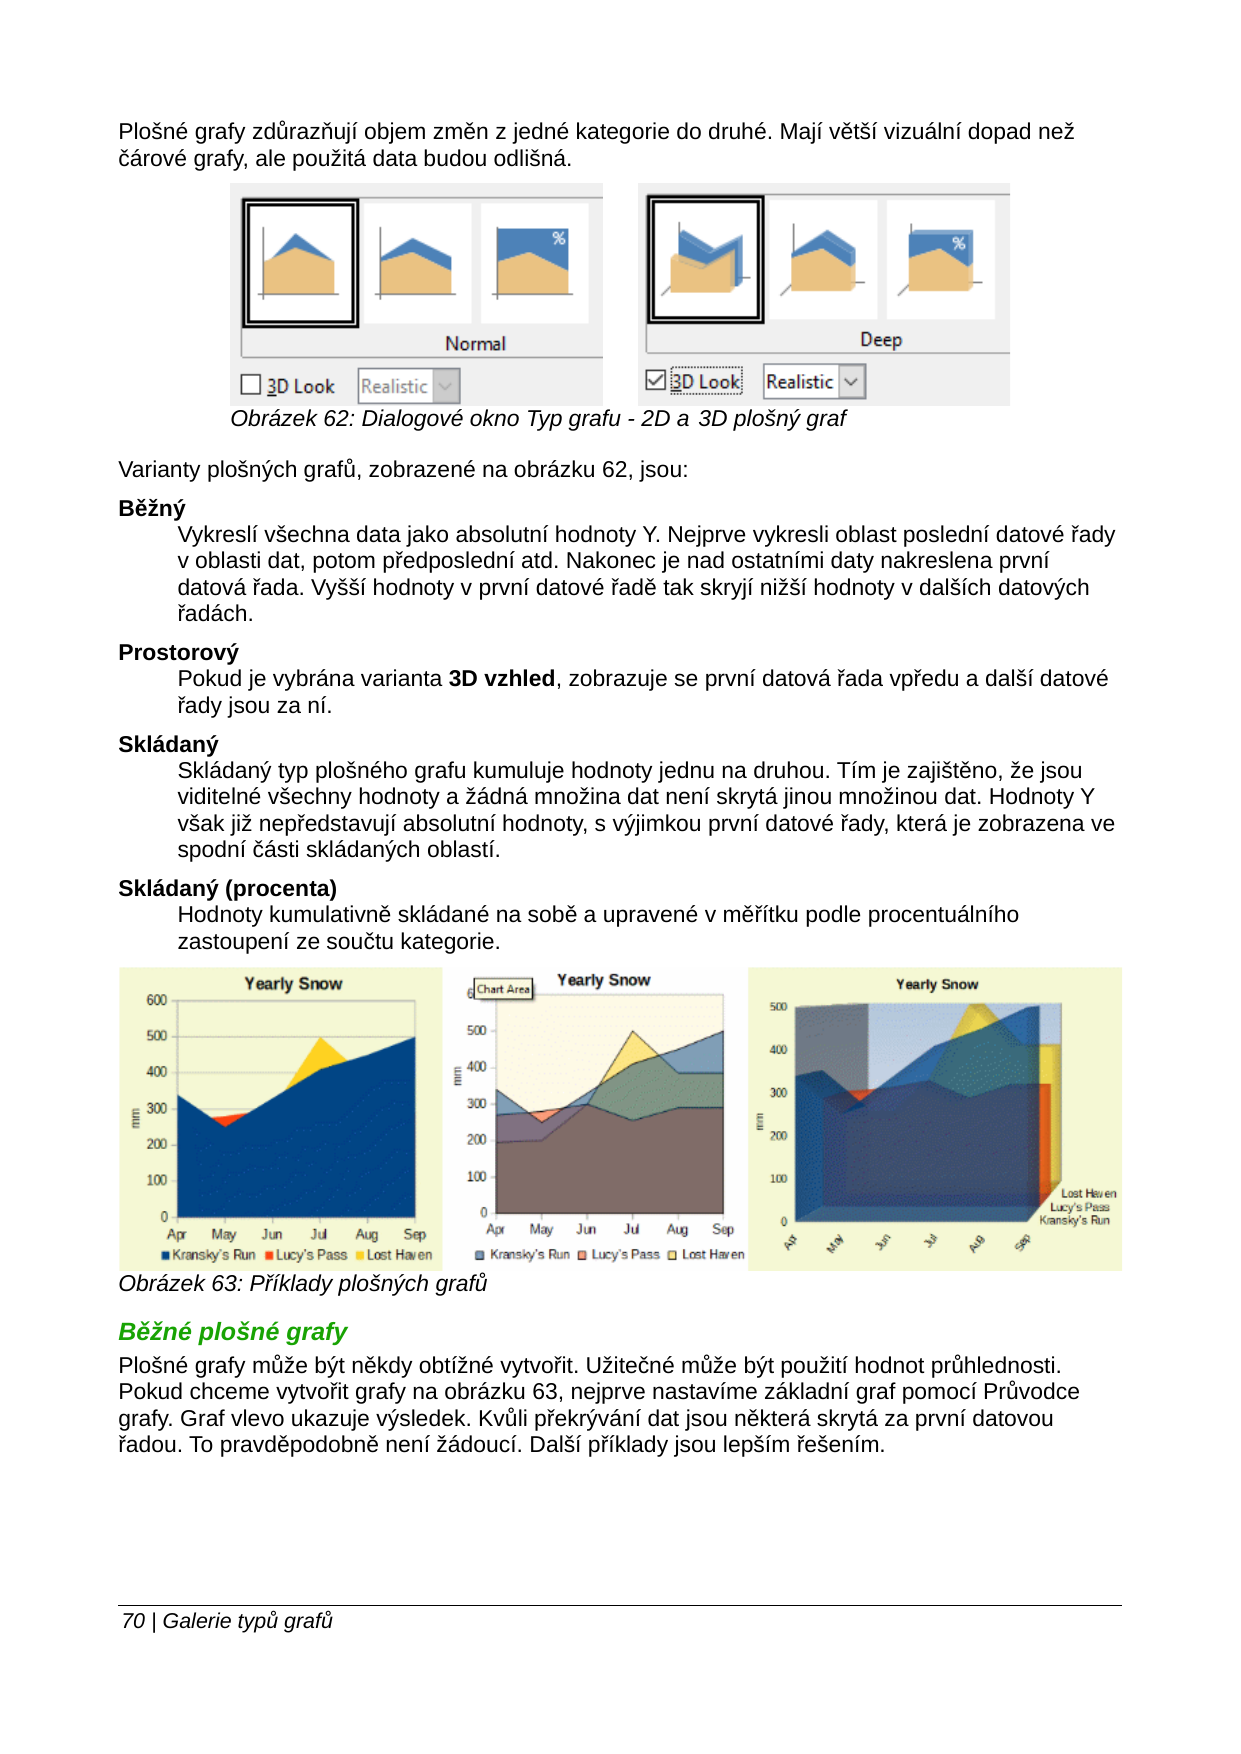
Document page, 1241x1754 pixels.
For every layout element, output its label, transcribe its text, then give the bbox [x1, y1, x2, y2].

text Obrázek 62: Dialogové okno Typ grafu - 2D a 3D plošný graf [230, 405, 1010, 432]
text Běžný [118, 495, 1122, 521]
text Varianty plošných grafů, zobrazené na obrázku 62, jsou: [118, 456, 1122, 482]
text Hodnoty kumulativně skládané na sobě a upravené v měřítku podle procentuálního zastoupení ze součtu kategorie. [177, 901, 1122, 954]
text Skládaný (procenta) [118, 875, 1122, 901]
text Plošné grafy může být někdy obtížné vytvořit. Užitečné může být použití hodnot průhlednosti. Pokud chceme vytvořit grafy na obrázku 63, nejprve nastavíme základní graf pomocí Průvodce grafy. Graf vlevo ukazuje výsledek. Kvůli překrývání dat jsou některá skrytá za první datovou řadou. To pravděpodobně není žádoucí. Další příklady jsou lepším řešením. [118, 1352, 1122, 1457]
text Skládaný [118, 731, 1122, 757]
text Obrázek 63: Příklady plošných grafů [118, 1271, 1122, 1297]
text Plošné grafy zdůrazňují objem změn z jedné kategorie do druhé. Mají větší vizuální dopad než čárové grafy, ale použitá data budou odlišná. [118, 118, 1122, 171]
picture [118, 966, 1123, 1271]
text Pokud je vybrána varianta 3D vzhled, zobrazuje se první datová řada vpředu a další datové řady jsou za ní. [177, 665, 1122, 718]
subtitle Běžné plošné grafy [118, 1317, 1122, 1346]
text Prostorový [118, 639, 1122, 665]
text Skládaný typ plošného grafu kumuluje hodnoty jednu na druhou. Tím je zajištěno, že jsou viditelné všechny hodnoty a žádná množina dat není skrytá jinou množinou dat. Hodnoty Y však již nepředstavují absolutní hodnoty, s výjimkou první datové řady, která je zobrazena ve spodní části skládaných oblastí. [177, 757, 1122, 862]
text Vykreslí všechna data jako absolutní hodnoty Y. Nejprve vykresli oblast poslední datové řady v oblasti dat, potom předposlední atd. Nakonec je nad ostatními daty nakreslena první datová řada. Vyšší hodnoty v první datové řadě tak skryjí nižší hodnoty v dalších datových řadách. [177, 521, 1122, 627]
